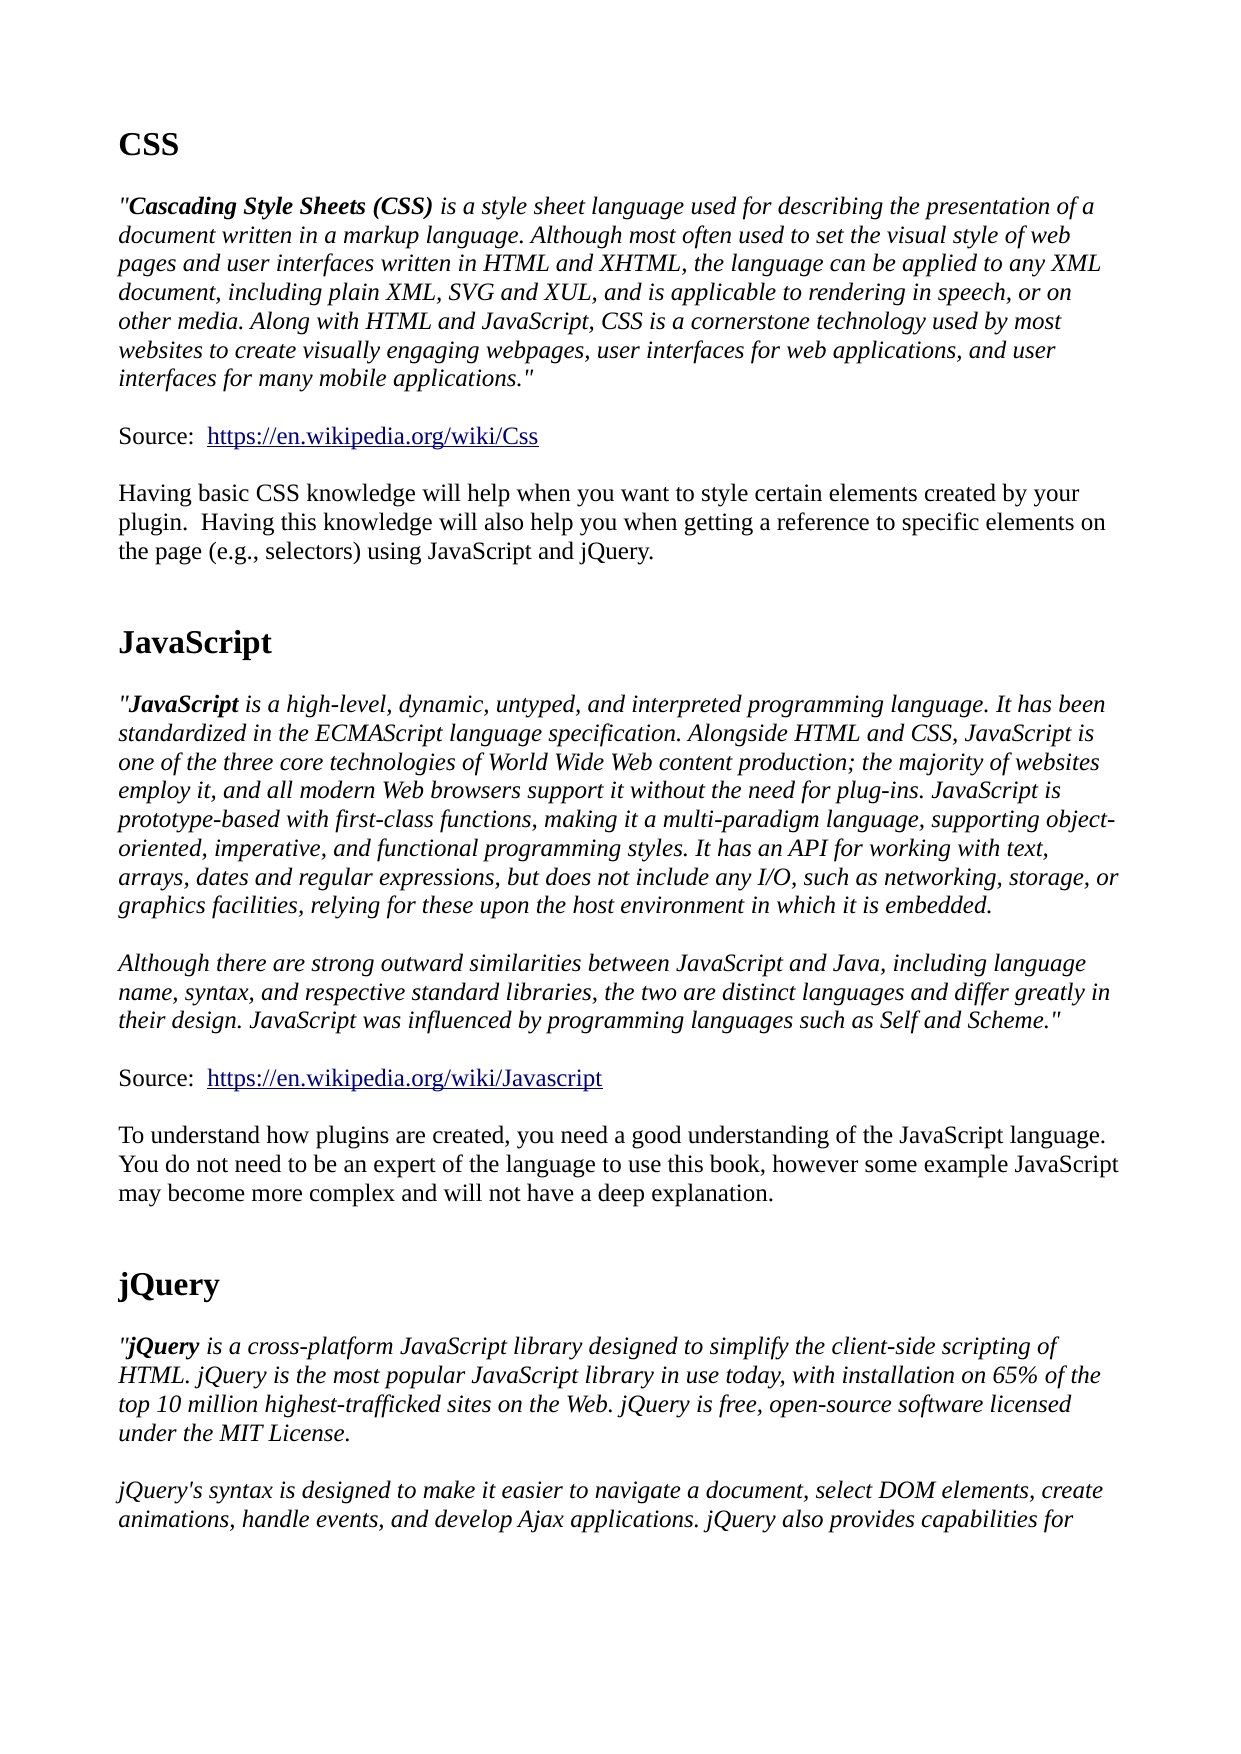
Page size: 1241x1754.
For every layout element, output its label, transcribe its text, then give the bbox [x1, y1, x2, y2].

text Source: https://en.wikipedia.org/wiki/Css [118, 421, 1122, 450]
text Having basic CSS knowledge will help when you want to style certain elements created by your plugin. Having this knowledge will also help you when getting a reference to specific elements on the page (e.g., selectors) using JavaScript and jQuery. [118, 478, 1122, 565]
text "jQuery is a cross-platform JavaScript library designed to simplify the client-side scripting of HTML. jQuery is the most popular JavaScript library in use today, with installation on 65% of the top 10 million highest-trafficked sites on the Web. jQuery is free, open-source software licensed under the MIT License. [118, 1331, 1122, 1446]
text jQuery [118, 1264, 1122, 1303]
text jQuery's syntax is designed to make it easier to navigate a document, select DOM elements, create animations, handle events, and develop Ajax applications. jQuery also provides capabilities for [118, 1475, 1122, 1533]
text Source: https://en.wikipedia.org/wiki/Javascript [118, 1063, 1122, 1092]
text Although there are strong outward similarities between JavaScript and Java, including language name, syntax, and respective standard libraries, the two are distinct languages and differ greatly in their design. JavaScript was influenced by programming languages such as Self and Scheme." [118, 948, 1122, 1034]
text CSS [118, 124, 1122, 162]
text To understand how plugins are created, you need a good understanding of the JavaScript language. You do not need to be an expert of the language to use this book, however some example JavaScript may become more complex and will not have a deep explanation. [118, 1121, 1122, 1207]
text "JavaScript is a high-level, dynamic, untyped, and interpreted programming language. It has been standardized in the ECMAScript language specification. Alongside HTML and CSS, JavaScript is one of the three core technologies of World Wide Web content production; the majority of websites employ it, and all modern Web browsers support it without the need for plug-ins. JavaScript is prototype-based with first-class functions, making it a multi-paradigm language, supporting object-oriented, imperative, and functional programming styles. It has an API for working with text, arrays, dates and regular expressions, but does not include any I/O, such as networking, storage, or graphics facilities, relying for these upon the host environment in which it is embedded. [118, 689, 1122, 919]
text "Cascading Style Sheets (CSS) is a style sheet language used for describing the presentation of a document written in a markup language. Although most often used to set the visual style of web pages and user interfaces written in HTML and XHTML, the language can be applied to any XML document, including plain XML, SVG and XUL, and is applicable to rendering in speech, or on other media. Along with HTML and JavaScript, CSS is a cornerstone technology used by most websites to create visually engaging webpages, user interfaces for web applications, and user interfaces for many mobile applications." [118, 191, 1122, 392]
text JavaScript [118, 622, 1122, 661]
